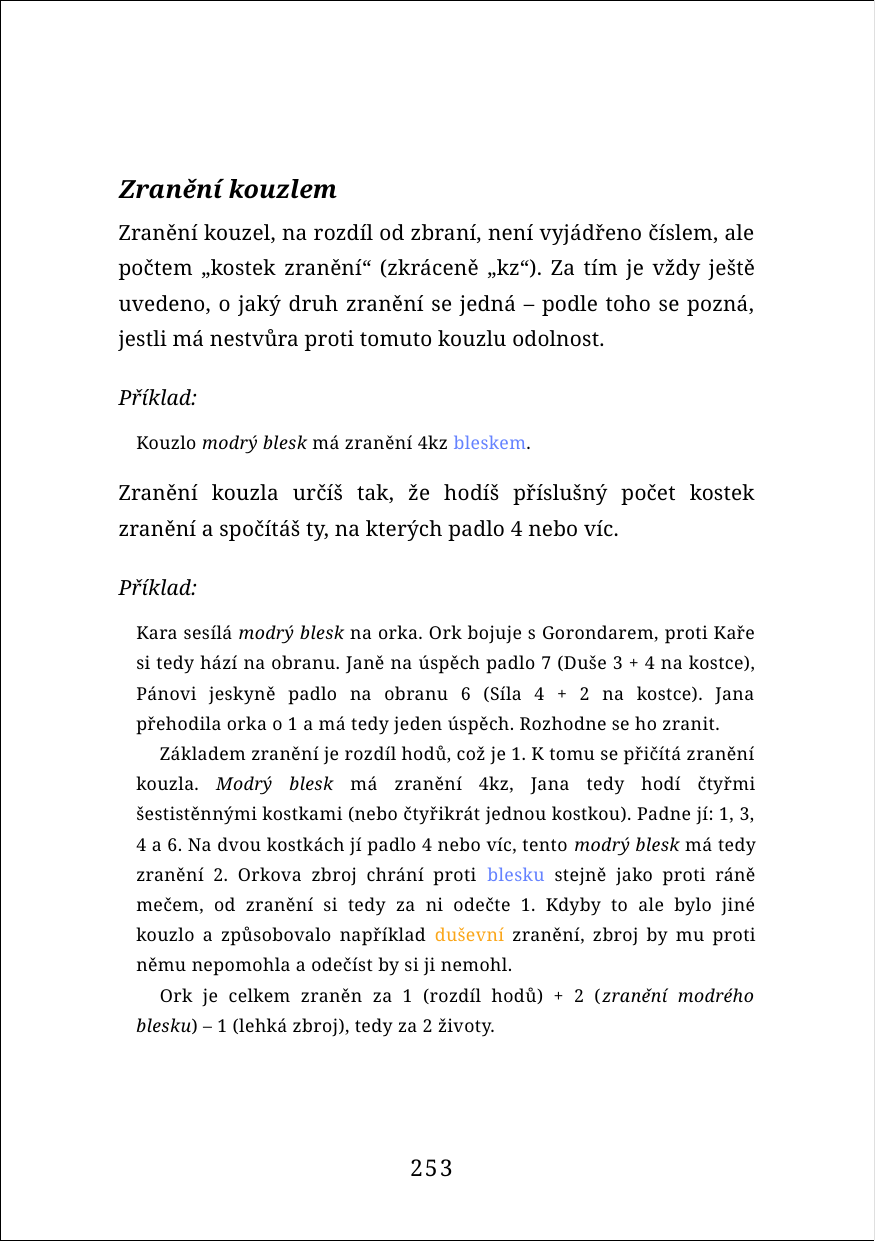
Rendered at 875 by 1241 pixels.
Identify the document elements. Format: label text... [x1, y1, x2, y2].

text Příklad: [118, 383, 756, 412]
text Kouzlo modrý blesk má zranění 4kz bleskem. [136, 431, 756, 455]
text Zranění kouzel, na rozdíl od zbraní, není vyjádřeno číslem, ale počtem „kostek zranění“ (zkráceně „kz“). Za tím je vždy ještě uvedeno, o jaký druh zranění se jedná – podle toho se pozná, jestli má nestvůra proti tomuto kouzlu odolnost. [118, 218, 756, 353]
text Příklad: [118, 573, 756, 602]
subtitle Zranění kouzlem [118, 172, 756, 206]
text Kara sesílá modrý blesk na orka. Ork bojuje s Gorondarem, proti Kaře si tedy hází na obranu. Janě na úspěch padlo 7 (Duše 3 + 4 na kostce), Pánovi jeskyně padlo na obranu 6 (Síla 4 + 2 na kostce). Jana přehodila orka o 1 a má tedy jeden úspěch. Rozhodne se ho zranit. Základem zranění je rozdíl hodů, což je 1. K tomu se přičítá zranění kouzla. Modrý blesk má zranění 4kz, Jana tedy hodí čtyřmi šestistěnnými kostkami (nebo čtyřikrát jednou kostkou). Padne jí: 1, 3, 4 a 6. Na dvou kostkách jí padlo 4 nebo víc, tento modrý blesk má tedy zranění 2. Orkova zbroj chrání proti blesku stejně jako proti ráně mečem, od zranění si tedy za ni odečte 1. Kdyby to ale bylo jiné kouzlo a způsobovalo například duševní zranění, zbroj by mu proti němu nepomohla a odečíst by si ji nemohl. Ork je celkem zraněn za 1 (rozdíl hodů) + 2 (zranění modrého blesku) – 1 (lehká zbroj), tedy za 2 životy. [136, 621, 756, 1037]
text Zranění kouzla určíš tak, že hodíš příslušný počet kostek zranění a spočítáš ty, na kterých padlo 4 nebo víc. [118, 478, 756, 542]
